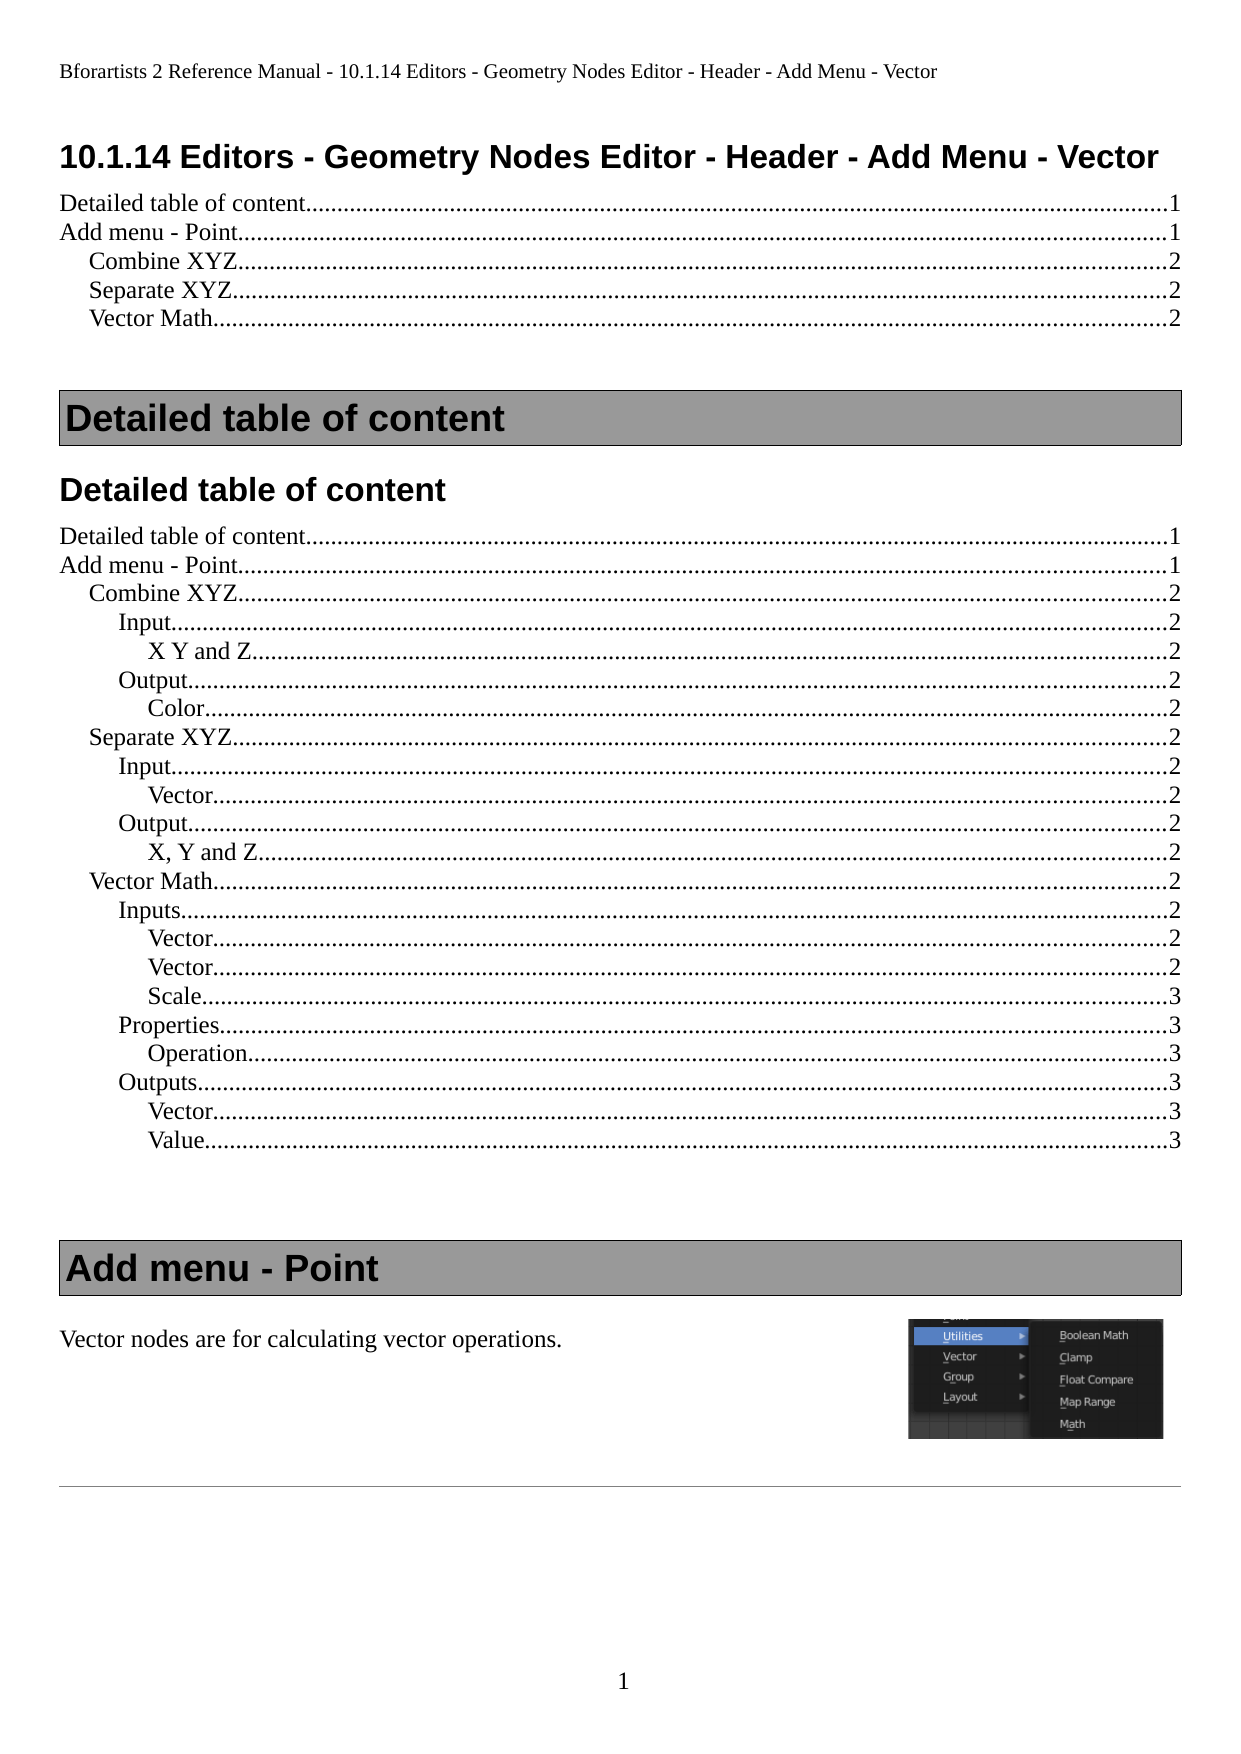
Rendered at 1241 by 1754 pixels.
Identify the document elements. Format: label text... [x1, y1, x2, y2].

text Scale 3 [147, 981, 1181, 1010]
text Vector nodes are for calculating vector operations. [59, 1324, 908, 1353]
text Input 2 [118, 607, 1181, 636]
picture [908, 1319, 1164, 1439]
text Detailed table of content 1 [59, 521, 1181, 550]
text Add menu - Point 1 [59, 217, 1181, 246]
table_header Add menu - Point [60, 1241, 1181, 1295]
text Separate XYZ 2 [88, 722, 1181, 751]
text Vector 2 [147, 923, 1181, 952]
text Vector 3 [147, 1096, 1181, 1125]
subtitle Detailed table of content [59, 470, 1181, 508]
text Combine XYZ 2 [88, 246, 1181, 275]
text Outputs 3 [118, 1067, 1181, 1096]
text Color 2 [147, 693, 1181, 722]
text Vector 2 [147, 952, 1181, 981]
text Vector 2 [147, 780, 1181, 808]
text Combine XYZ 2 [88, 578, 1181, 607]
subtitle 10.1.14 Editors - Geometry Nodes Editor - Header - Add Menu - Vector [59, 138, 1181, 176]
text Separate XYZ 2 [88, 275, 1181, 303]
text Output 2 [118, 808, 1181, 837]
text Output 2 [118, 665, 1181, 693]
text Inputs 2 [118, 895, 1181, 923]
text Input 2 [118, 751, 1181, 780]
text Properties 3 [118, 1010, 1181, 1038]
table_header Detailed table of content [60, 391, 1181, 445]
text Add menu - Point 1 [59, 550, 1181, 578]
text X, Y and Z 2 [147, 837, 1181, 866]
text Operation 3 [147, 1038, 1181, 1067]
text X Y and Z 2 [147, 636, 1181, 665]
text Vector Math 2 [88, 866, 1181, 895]
text Value 3 [147, 1125, 1181, 1153]
text Vector Math 2 [88, 303, 1181, 332]
text Detailed table of content 1 [59, 188, 1181, 217]
